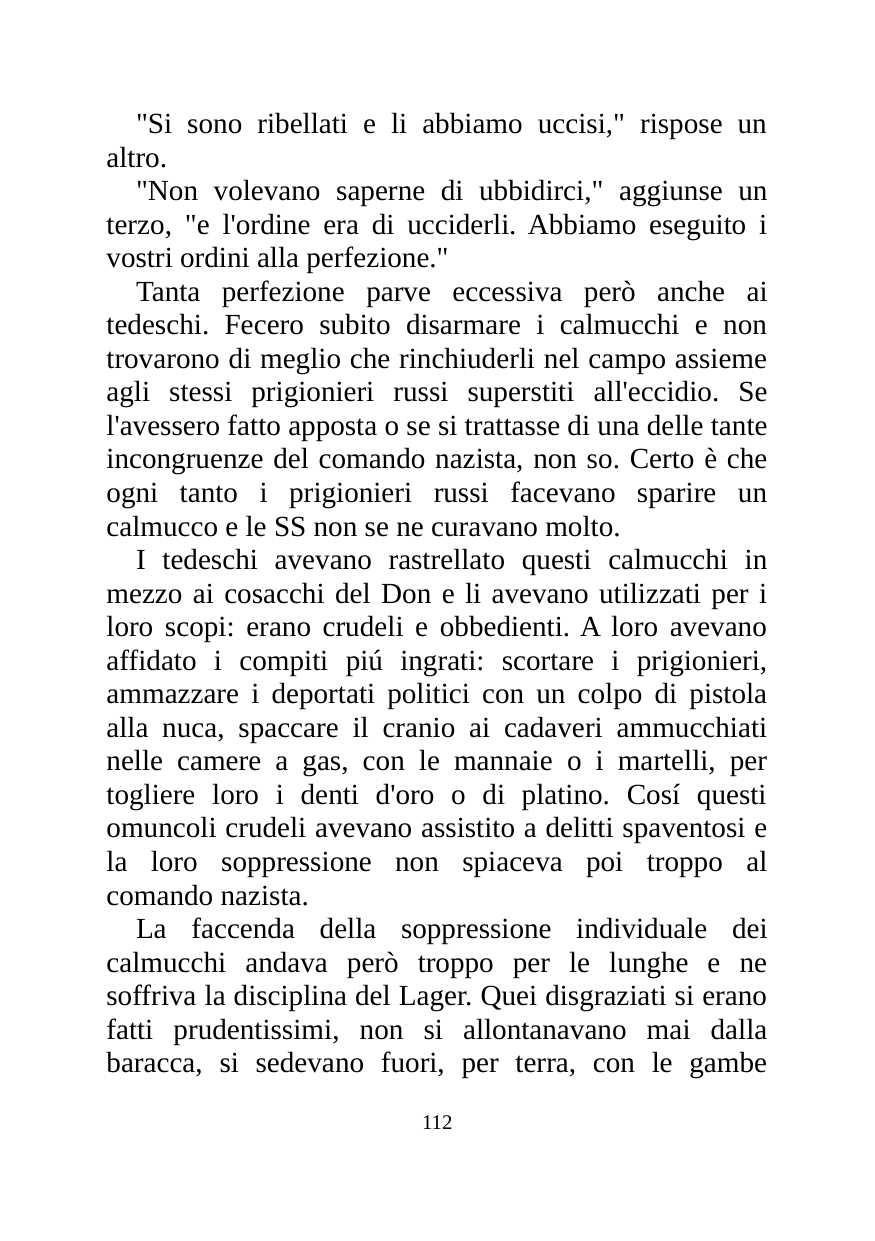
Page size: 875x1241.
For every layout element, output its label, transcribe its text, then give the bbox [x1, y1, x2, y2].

text "Si sono ribellati e li abbiamo uccisi," rispose un altro. [106, 106, 768, 173]
text La faccenda della soppressione individuale dei calmucchi andava però troppo per le lunghe e ne soffriva la disciplina del Lager. Quei disgraziati si erano fatti prudentissimi, non si allontanavano mai dalla baracca, si sedevano fuori, per terra, con le gambe [106, 911, 768, 1079]
text "Non volevano saperne di ubbidirci," aggiunse un terzo, "e l'ordine era di ucciderli. Abbiamo eseguito i vostri ordini alla perfezione." [106, 173, 768, 274]
text Tanta perfezione parve eccessiva però anche ai tedeschi. Fecero subito disarmare i calmucchi e non trovarono di meglio che rinchiuderli nel campo assieme agli stessi prigionieri russi superstiti all'eccidio. Se l'avessero fatto apposta o se si trattasse di una delle tante incongruenze del comando nazista, non so. Certo è che ogni tanto i prigionieri russi facevano sparire un calmucco e le SS non se ne curavano molto. [106, 274, 768, 542]
text I tedeschi avevano rastrellato questi calmucchi in mezzo ai cosacchi del Don e li avevano utilizzati per i loro scopi: erano crudeli e obbedienti. A loro avevano affidato i compiti piú ingrati: scortare i prigionieri, ammazzare i deportati politici con un colpo di pistola alla nuca, spaccare il cranio ai cadaveri ammucchiati nelle camere a gas, con le mannaie o i martelli, per togliere loro i denti d'oro o di platino. Cosí questi omuncoli crudeli avevano assistito a delitti spaventosi e la loro soppressione non spiaceva poi troppo al comando nazista. [106, 542, 768, 911]
